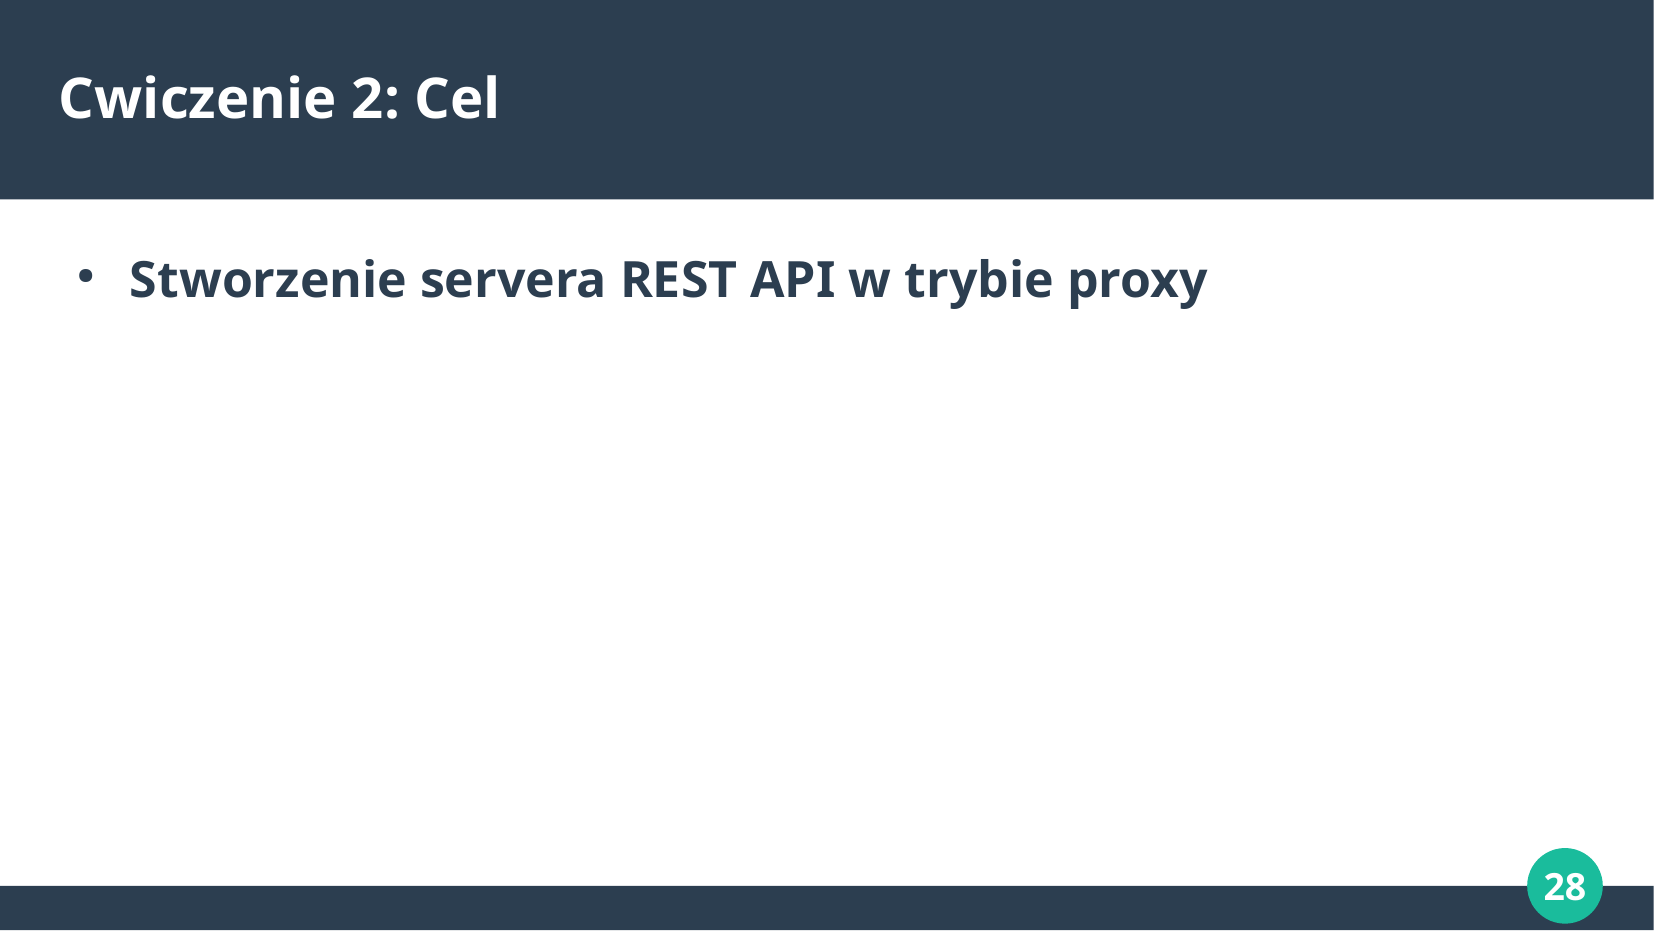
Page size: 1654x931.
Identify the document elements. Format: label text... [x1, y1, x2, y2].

title Cwiczenie 2: Cel [59, 37, 1595, 156]
list Stworzenie servera REST API w trybie proxy [59, 243, 1538, 864]
